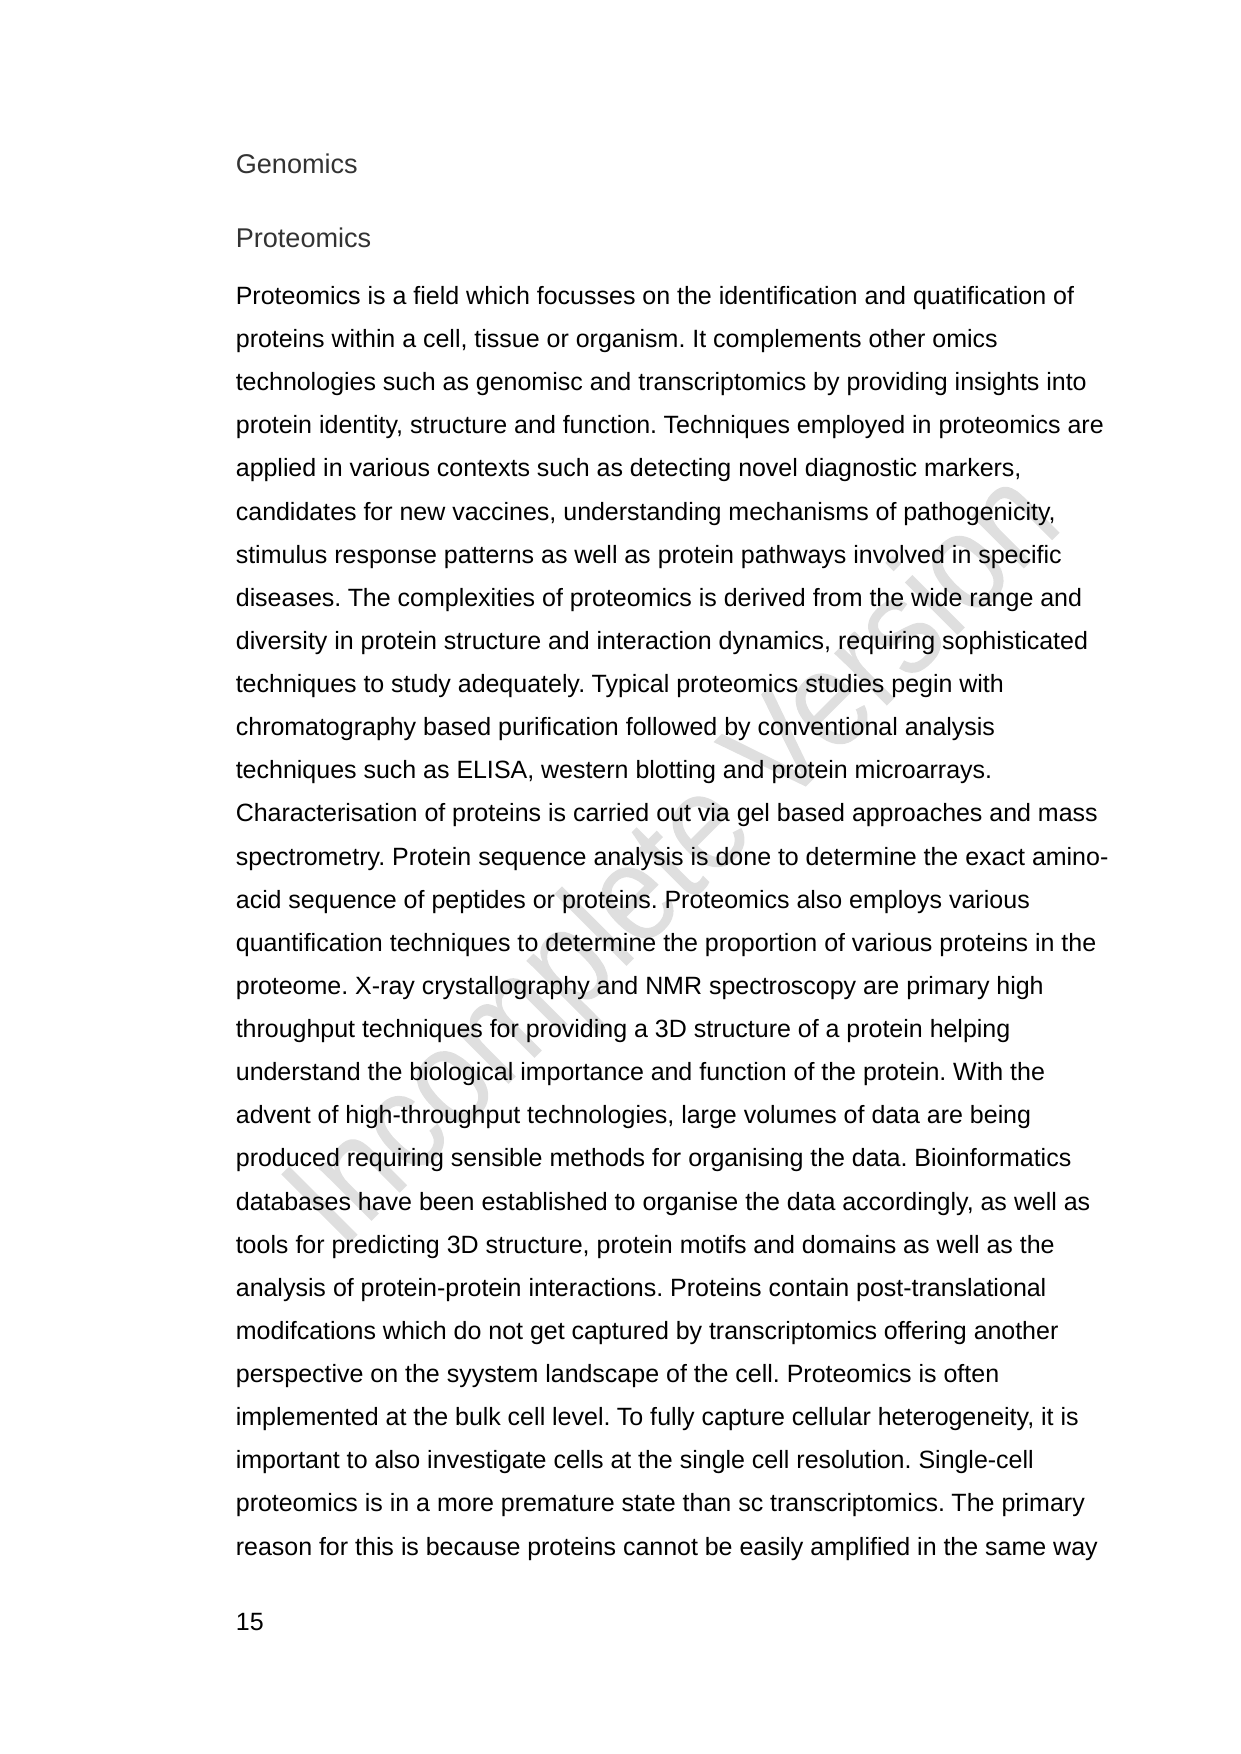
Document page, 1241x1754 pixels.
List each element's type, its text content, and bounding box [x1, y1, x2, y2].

text Proteomics is a field which focusses on the identification and quatification of proteins within a cell, tissue or organism. It complements other omics technologies such as genomisc and transcriptomics by providing insights into protein identity, structure and function. Techniques employed in proteomics are applied in various contexts such as detecting novel diagnostic markers, candidates for new vaccines, understanding mechanisms of pathogenicity, stimulus response patterns as well as protein pathways involved in specific diseases. The complexities of proteomics is derived from the wide range and diversity in protein structure and interaction dynamics, requiring sophisticated techniques to study adequately. Typical proteomics studies pegin with chromatography based purification followed by conventional analysis techniques such as ELISA, western blotting and protein microarrays. Characterisation of proteins is carried out via gel based approaches and mass spectrometry. Protein sequence analysis is done to determine the exact amino-acid sequence of peptides or proteins. Proteomics also employs various quantification techniques to determine the proportion of various proteins in the proteome. X-ray crystallography and NMR spectroscopy are primary high throughput techniques for providing a 3D structure of a protein helping understand the biological importance and function of the protein. With the advent of high-throughput technologies, large volumes of data are being produced requiring sensible methods for organising the data. Bioinformatics databases have been established to organise the data accordingly, as well as tools for predicting 3D structure, protein motifs and domains as well as the analysis of protein-protein interactions. Proteins contain post-translational modifcations which do not get captured by transcriptomics offering another perspective on the syystem landscape of the cell. Proteomics is often implemented at the bulk cell level. To fully capture cellular heterogeneity, it is important to also investigate cells at the single cell resolution. Single-cell proteomics is in a more premature state than sc transcriptomics. The primary reason for this is because proteins cannot be easily amplified in the same way [236, 281, 1122, 1560]
subtitle Genomics [236, 148, 1122, 179]
subtitle Proteomics [236, 222, 1122, 253]
